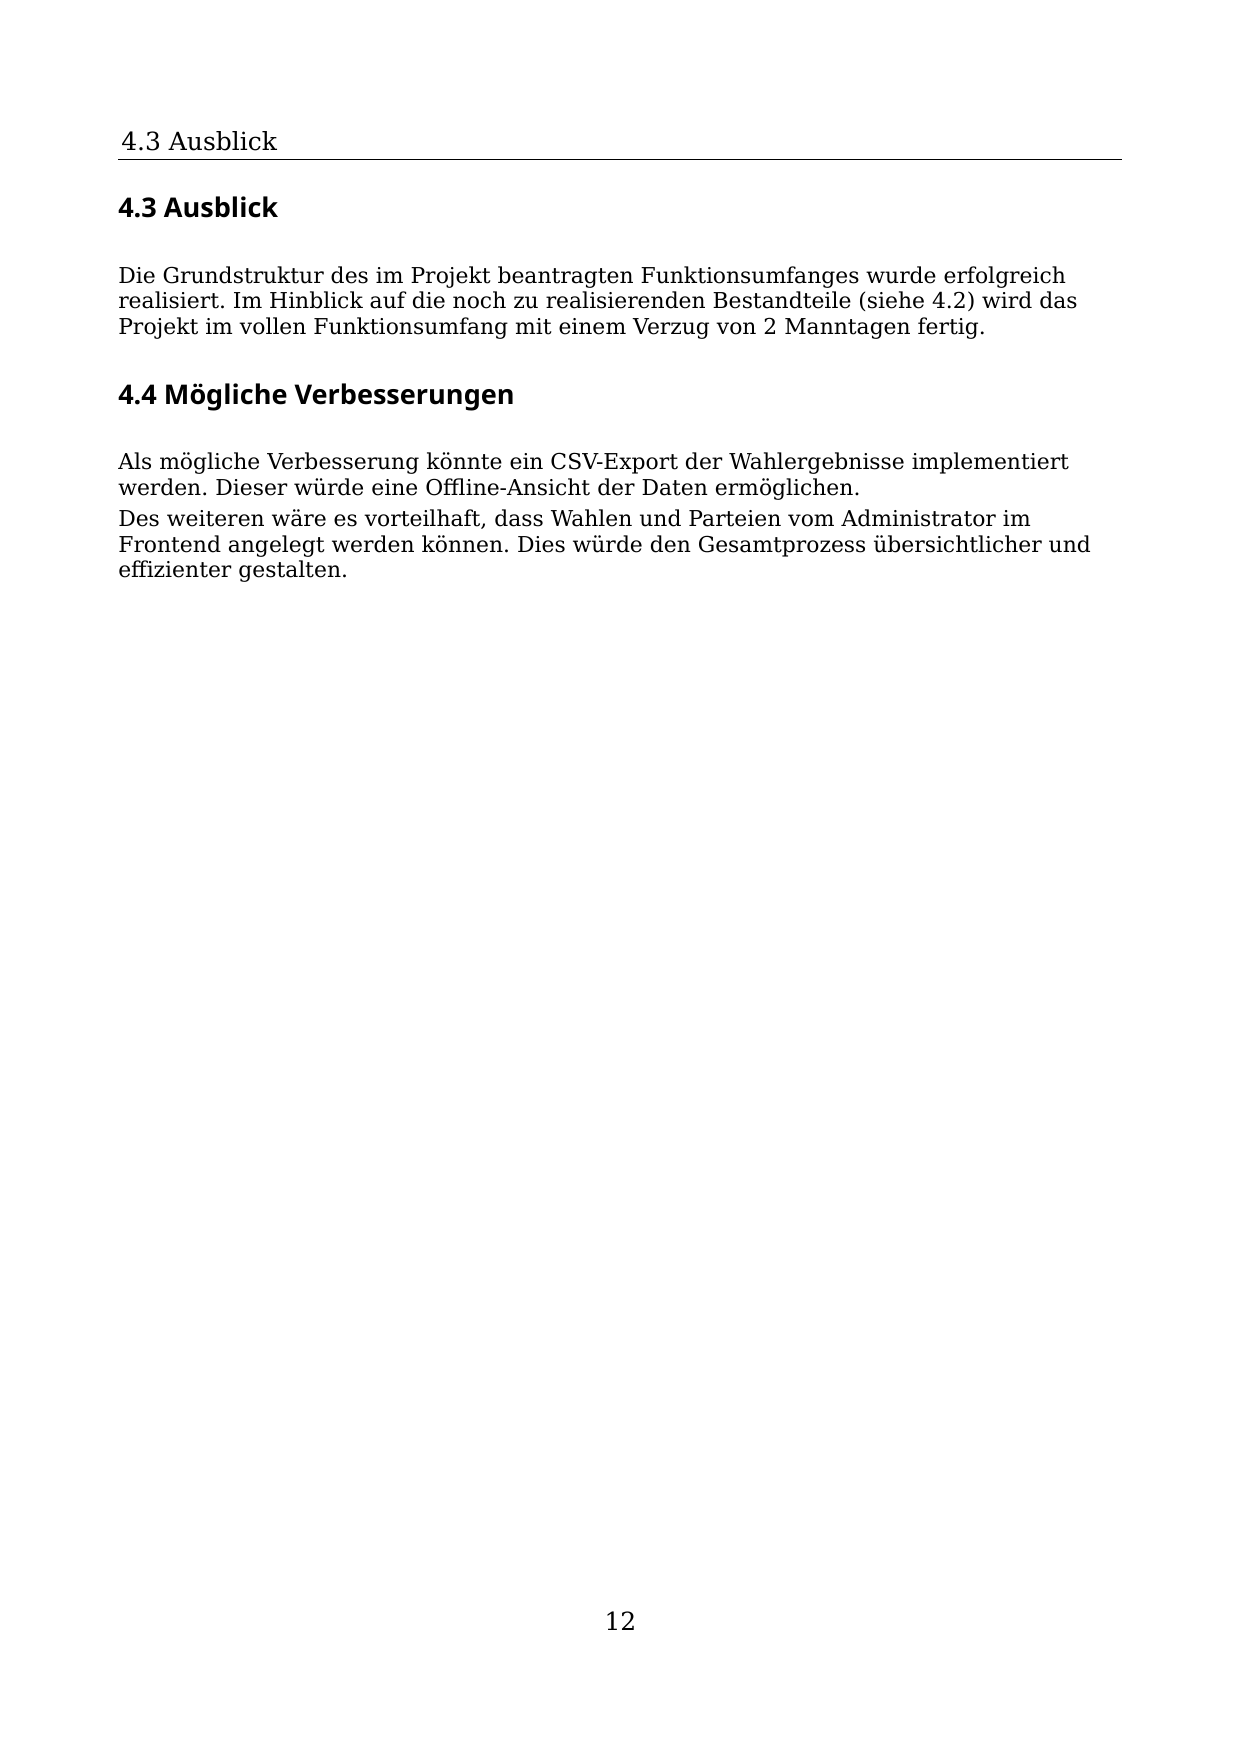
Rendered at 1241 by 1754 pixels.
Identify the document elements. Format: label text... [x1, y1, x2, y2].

subtitle Des weiteren wäre es vorteilhaft, dass Wahlen und Parteien vom Administrator im Frontend angelegt werden können. Dies würde den Gesamtprozess übersichtlicher und effizienter gestalten. [118, 506, 1122, 583]
subtitle 4.3 Ausblick [118, 189, 1122, 226]
subtitle Als mögliche Verbesserung könnte ein CSV-Export der Wahlergebnisse implementiert werden. Dieser würde eine Offline-Ansicht der Daten ermöglichen. [118, 449, 1122, 500]
subtitle Die Grundstruktur des im Projekt beantragten Funktionsumfanges wurde erfolgreich realisiert. Im Hinblick auf die noch zu realisierenden Bestandteile (siehe 4.2) wird das Projekt im vollen Funktionsumfang mit einem Verzug von 2 Manntagen fertig. [118, 263, 1122, 339]
subtitle 4.4 Mögliche Verbesserungen [118, 375, 1122, 412]
